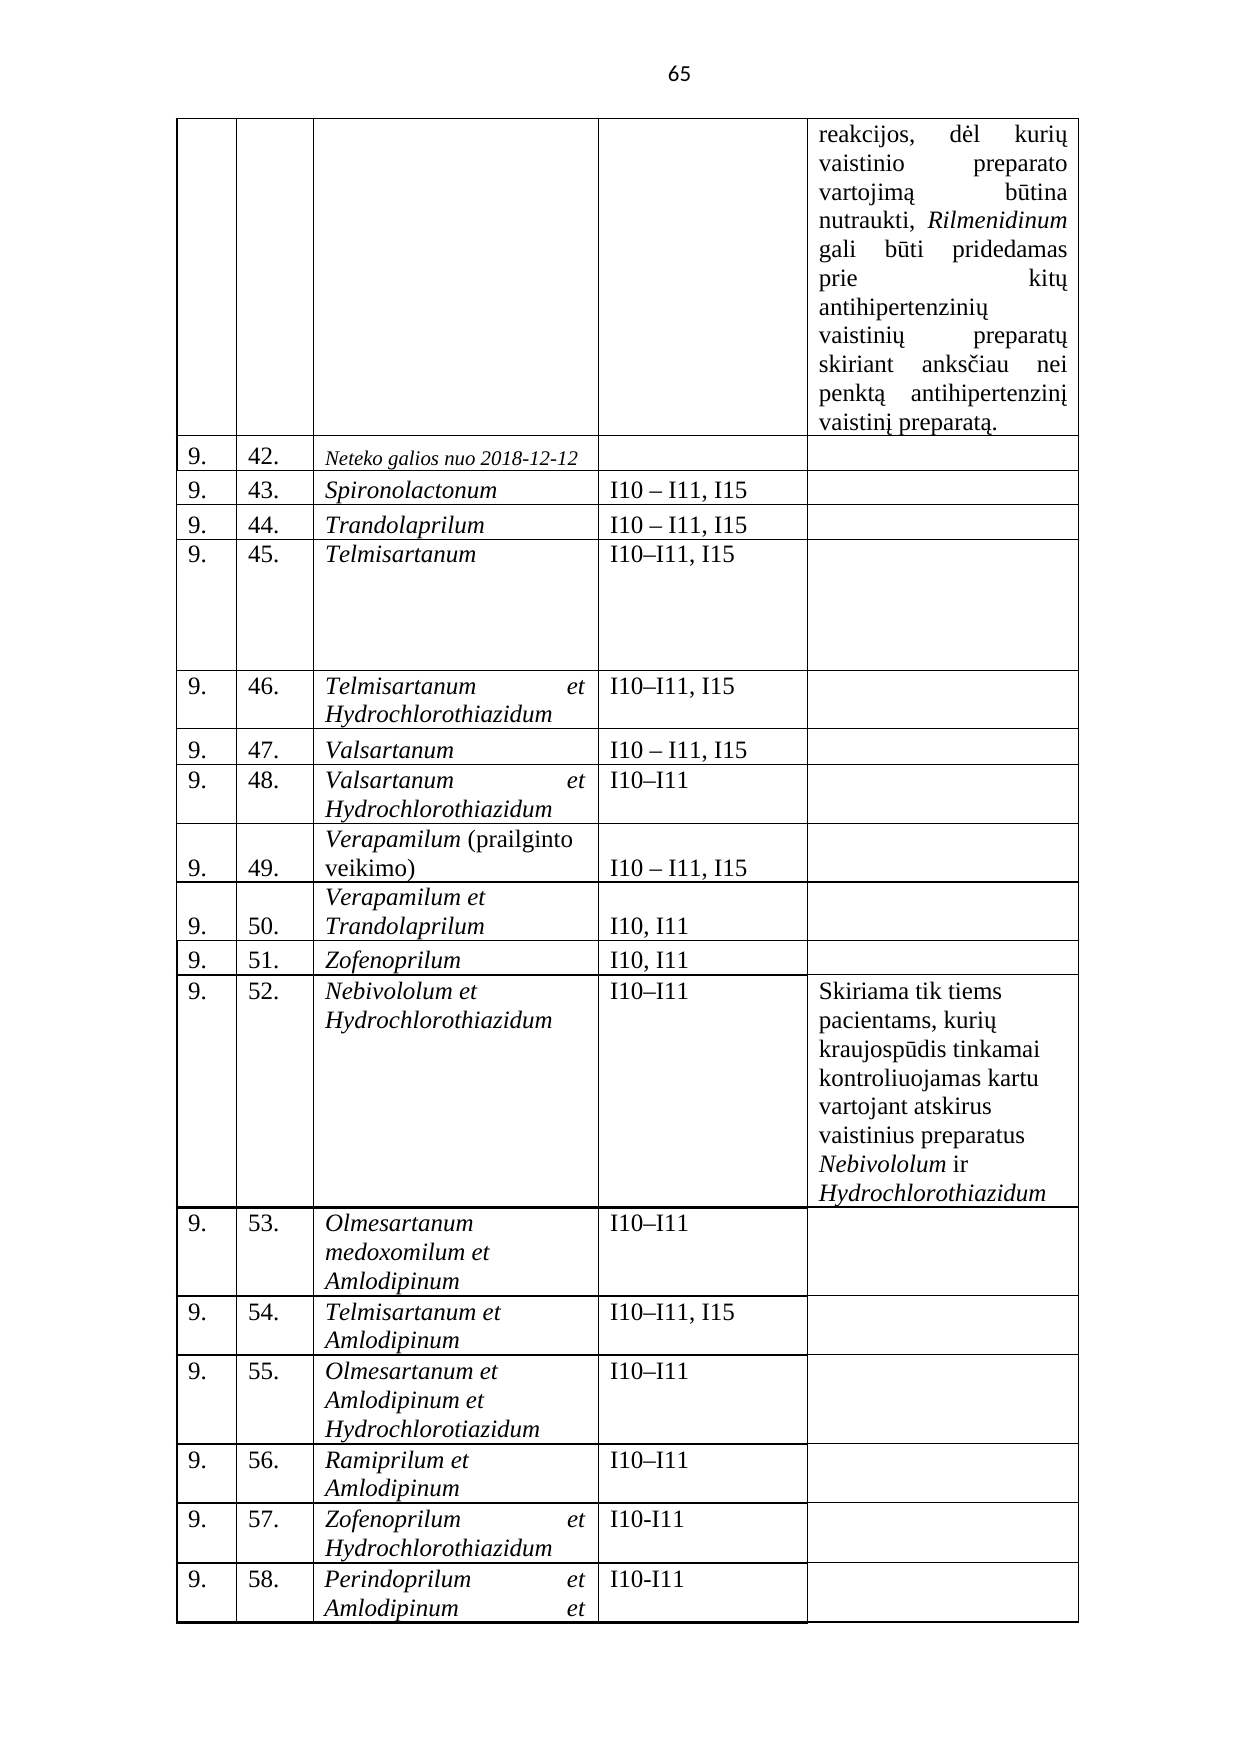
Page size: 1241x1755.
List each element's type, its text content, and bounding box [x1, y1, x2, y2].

table_cell [808, 436, 1078, 470]
table_cell 52. [237, 976, 313, 1206]
table_cell Telmisartanum et Amlodipinum [314, 1297, 598, 1354]
table_cell [1103, 881, 1109, 940]
table_cell 53. [237, 1209, 313, 1295]
table_cell [1084, 670, 1088, 728]
table_cell [1103, 1502, 1109, 1562]
table_cell [808, 1355, 1078, 1443]
table_cell [1103, 504, 1109, 538]
table_cell 50. [237, 883, 313, 940]
table_cell [1099, 539, 1103, 670]
table_cell 9. [177, 671, 236, 728]
table_cell [808, 540, 1078, 670]
table_cell [1103, 1443, 1109, 1502]
table_cell [1093, 1206, 1099, 1295]
table_cell Skiriama tik tiems pacientams, kurių kraujospūdis tinkamai kontroliuojamas kartu vartojant atskirus vaistinius preparatus Nebivololum ir Hydrochlorothiazidum [808, 975, 1078, 1206]
table_cell 9. [177, 540, 236, 670]
table_cell [1084, 1562, 1088, 1621]
table_cell [1084, 974, 1088, 1206]
table_cell [1093, 1562, 1099, 1621]
table_cell Spironolactonum [314, 471, 598, 504]
table_cell [1079, 823, 1083, 881]
table_cell Olmesartanum et Amlodipinum et Hydrochlorotiazidum [314, 1356, 598, 1443]
table_cell [1093, 881, 1099, 940]
table_cell [1079, 504, 1083, 538]
table_cell 48. [237, 765, 313, 823]
table_cell [1093, 940, 1099, 974]
table_cell [808, 729, 1078, 764]
table_cell [1088, 823, 1093, 881]
table_cell [808, 1563, 1078, 1621]
table_cell Valsartanum [314, 729, 598, 764]
table_cell [1099, 1562, 1103, 1621]
table_cell [1084, 435, 1088, 470]
table_cell [1084, 823, 1088, 881]
table_cell [808, 1444, 1078, 1502]
table_cell [1084, 470, 1088, 504]
table_cell I10–I11 [599, 1209, 807, 1295]
table_cell [1099, 728, 1103, 764]
table_cell [1103, 974, 1109, 1206]
table_cell I10-I11 [599, 1504, 807, 1562]
table_cell [1093, 728, 1099, 764]
table_cell 57. [237, 1504, 313, 1562]
table_cell Trandolaprilum [314, 505, 598, 538]
table_cell [1093, 670, 1099, 728]
table_cell [1103, 1354, 1109, 1443]
table_cell 9. [178, 941, 236, 974]
table_cell I10–I11, I15 [599, 540, 807, 670]
table_cell Zofenoprilum et Hydrochlorothiazidum [314, 1504, 598, 1562]
table_cell [808, 1208, 1078, 1295]
table_cell [1088, 940, 1093, 974]
table_cell I10-I11 [599, 1564, 807, 1621]
table_cell [1088, 1354, 1093, 1443]
table_cell [808, 883, 1078, 940]
table_cell I10–I11 [599, 1445, 807, 1502]
table_cell [1109, 1354, 1123, 1443]
table_cell [808, 1296, 1078, 1354]
table_cell [1103, 940, 1109, 974]
table_cell I10 – I11, I15 [599, 729, 807, 764]
table_cell [1099, 1354, 1103, 1443]
table_cell 58. [237, 1564, 313, 1621]
table_cell [1084, 881, 1088, 940]
table_cell [1088, 1295, 1093, 1354]
table_cell I10–I11 [599, 765, 807, 823]
table_cell [1099, 823, 1103, 881]
table_cell [1084, 1502, 1088, 1562]
table_cell I10–I11, I15 [599, 1297, 807, 1354]
table_cell [1099, 1443, 1103, 1502]
table_cell [1079, 1295, 1083, 1354]
table_cell [1088, 539, 1093, 670]
table_cell [1109, 764, 1123, 823]
table_cell [1109, 470, 1123, 504]
table_cell [1109, 118, 1123, 435]
table_cell 9. [178, 1445, 236, 1502]
table_cell [1099, 881, 1103, 940]
table_cell [1088, 881, 1093, 940]
table_cell [1079, 974, 1083, 1206]
table_cell [1099, 435, 1103, 470]
table_cell 9. [177, 883, 236, 940]
table_cell [599, 119, 807, 435]
table_cell [1093, 1295, 1099, 1354]
table_cell 9. [177, 824, 236, 881]
table_cell [1109, 1562, 1123, 1621]
table_cell [1079, 764, 1083, 823]
table_cell [1088, 1502, 1093, 1562]
table_cell [1088, 470, 1093, 504]
table_cell [1099, 1502, 1103, 1562]
table_cell [1093, 539, 1099, 670]
table_cell [1099, 118, 1103, 435]
table_cell [1084, 1443, 1088, 1502]
table_cell [1099, 670, 1103, 728]
table_cell [1103, 728, 1109, 764]
table_cell I10–I11 [599, 976, 807, 1206]
table_cell [1084, 504, 1088, 538]
table_cell [808, 824, 1078, 881]
table_cell [1088, 1206, 1093, 1295]
table_cell [314, 119, 598, 435]
table_cell [1109, 504, 1123, 538]
table_cell 9. [177, 505, 236, 538]
table_cell I10, I11 [599, 941, 807, 974]
table_cell [1093, 470, 1099, 504]
table_cell [1103, 764, 1109, 823]
table_cell Perindoprilum et Amlodipinum et [314, 1564, 598, 1621]
table_cell 9. [178, 976, 236, 1206]
table_cell [1099, 1295, 1103, 1354]
table_cell I10–I11, I15 [599, 671, 807, 728]
table_cell [1109, 728, 1123, 764]
table_cell [1084, 539, 1088, 670]
table_cell [178, 119, 236, 435]
table_cell 49. [237, 824, 313, 881]
table_cell [1109, 1443, 1123, 1502]
table_cell Zofenoprilum [314, 941, 598, 974]
table_cell 9. [177, 765, 236, 823]
table_cell [1079, 881, 1083, 940]
table_cell 9. [177, 729, 236, 764]
table_cell [1103, 1206, 1109, 1295]
table_cell [1088, 1443, 1093, 1502]
table_cell [808, 765, 1078, 823]
table_cell [1093, 1502, 1099, 1562]
table_cell [1088, 435, 1093, 470]
table_cell Ramiprilum et Amlodipinum [314, 1445, 598, 1502]
table_cell [1088, 504, 1093, 538]
table_cell [1079, 118, 1083, 435]
table_cell [1079, 1502, 1083, 1562]
table_cell [808, 1503, 1078, 1562]
table_cell [1088, 764, 1093, 823]
table_cell [1079, 539, 1083, 670]
table_cell [1103, 1562, 1109, 1621]
table_cell [1109, 539, 1123, 670]
table_cell [1093, 823, 1099, 881]
table_cell 42. [237, 436, 313, 470]
table_cell [1109, 974, 1123, 1206]
table_cell [1099, 1206, 1103, 1295]
table_cell [1088, 118, 1093, 435]
table_cell 43. [237, 471, 313, 504]
table_cell [1079, 1562, 1083, 1621]
table_cell Neteko galios nuo 2018-12-12 [314, 436, 598, 470]
table_cell [1109, 1206, 1123, 1295]
table_cell Valsartanum et Hydrochlorothiazidum [314, 765, 598, 823]
table_cell [1099, 974, 1103, 1206]
table_cell [1079, 940, 1083, 974]
table_cell 9. [178, 1504, 236, 1562]
table_cell 47. [237, 729, 313, 764]
table_cell reakcijos, dėl kurių vaistinio preparato vartojimą būtina nutraukti, Rilmenidinum gali būti pridedamas prie kitų antihipertenzinių vaistinių preparatų skiriant anksčiau nei penktą antihipertenzinį vaistinį preparatą. [808, 119, 1078, 435]
table_cell [1079, 1443, 1083, 1502]
table_cell [1093, 764, 1099, 823]
table_cell 54. [237, 1297, 313, 1354]
table_cell Olmesartanum medoxomilum et Amlodipinum [314, 1209, 598, 1295]
table_cell [1079, 470, 1083, 504]
table_cell [1088, 1562, 1093, 1621]
table_cell [1084, 118, 1088, 435]
table_cell [1099, 764, 1103, 823]
table_cell [1088, 728, 1093, 764]
table_cell [1109, 940, 1123, 974]
table_cell I10–I11 [599, 1356, 807, 1443]
table_cell [237, 119, 313, 435]
table_cell [1079, 670, 1083, 728]
table_cell [1109, 881, 1123, 940]
table_cell 9. [178, 1297, 236, 1354]
table_cell [1099, 504, 1103, 538]
table_cell 56. [237, 1445, 313, 1502]
table_cell 9. [178, 1564, 236, 1621]
table_cell 9. [178, 1356, 236, 1443]
table_cell [1109, 1502, 1123, 1562]
table_cell [1103, 1295, 1109, 1354]
table_cell Telmisartanum et Hydrochlorothiazidum [314, 671, 598, 728]
table_cell [1103, 823, 1109, 881]
table_cell 9. [178, 436, 236, 470]
table_cell [808, 671, 1078, 728]
table_cell [1109, 823, 1123, 881]
table_cell [1093, 1354, 1099, 1443]
table_cell [1103, 670, 1109, 728]
table_cell 46. [237, 671, 313, 728]
table_cell [1099, 470, 1103, 504]
table_cell [1079, 435, 1083, 470]
table_cell [1093, 974, 1099, 1206]
table_cell 9. [177, 471, 236, 504]
table_cell [1084, 728, 1088, 764]
table_cell [1088, 974, 1093, 1206]
table_cell [1109, 435, 1123, 470]
table_cell [1079, 1354, 1083, 1443]
table_cell Verapamilum et Trandolaprilum [314, 883, 598, 940]
table_cell [1084, 1206, 1088, 1295]
table_cell 44. [237, 505, 313, 538]
table_cell [1093, 118, 1099, 435]
table_cell [1093, 1443, 1099, 1502]
table_cell Verapamilum (prailginto veikimo) [314, 824, 598, 881]
table_cell 51. [237, 941, 313, 974]
table_cell [1103, 539, 1109, 670]
table_cell [808, 505, 1078, 538]
table_cell [1084, 1295, 1088, 1354]
table_cell [1099, 940, 1103, 974]
table_cell [1084, 1354, 1088, 1443]
table_cell 55. [237, 1356, 313, 1443]
table_cell [1084, 940, 1088, 974]
table_cell [1103, 470, 1109, 504]
table_cell I10 – I11, I15 [599, 471, 807, 504]
table_cell [1084, 764, 1088, 823]
table_cell 45. [237, 540, 313, 670]
table_cell [1103, 118, 1109, 435]
table_cell I10 – I11, I15 [599, 505, 807, 538]
table_cell 9. [178, 1209, 236, 1295]
table_cell [1109, 670, 1123, 728]
table_cell [1088, 670, 1093, 728]
table_cell [1079, 728, 1083, 764]
table_cell [1109, 1295, 1123, 1354]
table_cell [808, 941, 1078, 974]
table_cell [1093, 435, 1099, 470]
table_cell [1079, 1206, 1083, 1295]
table_cell [1093, 504, 1099, 538]
table_cell [808, 471, 1078, 504]
table_cell [1103, 435, 1109, 470]
table_cell Nebivololum et Hydrochlorothiazidum [314, 976, 598, 1206]
table_cell [599, 436, 807, 470]
table_cell Telmisartanum [314, 540, 598, 670]
table_cell I10 – I11, I15 [599, 824, 807, 881]
table_cell I10, I11 [599, 883, 807, 940]
